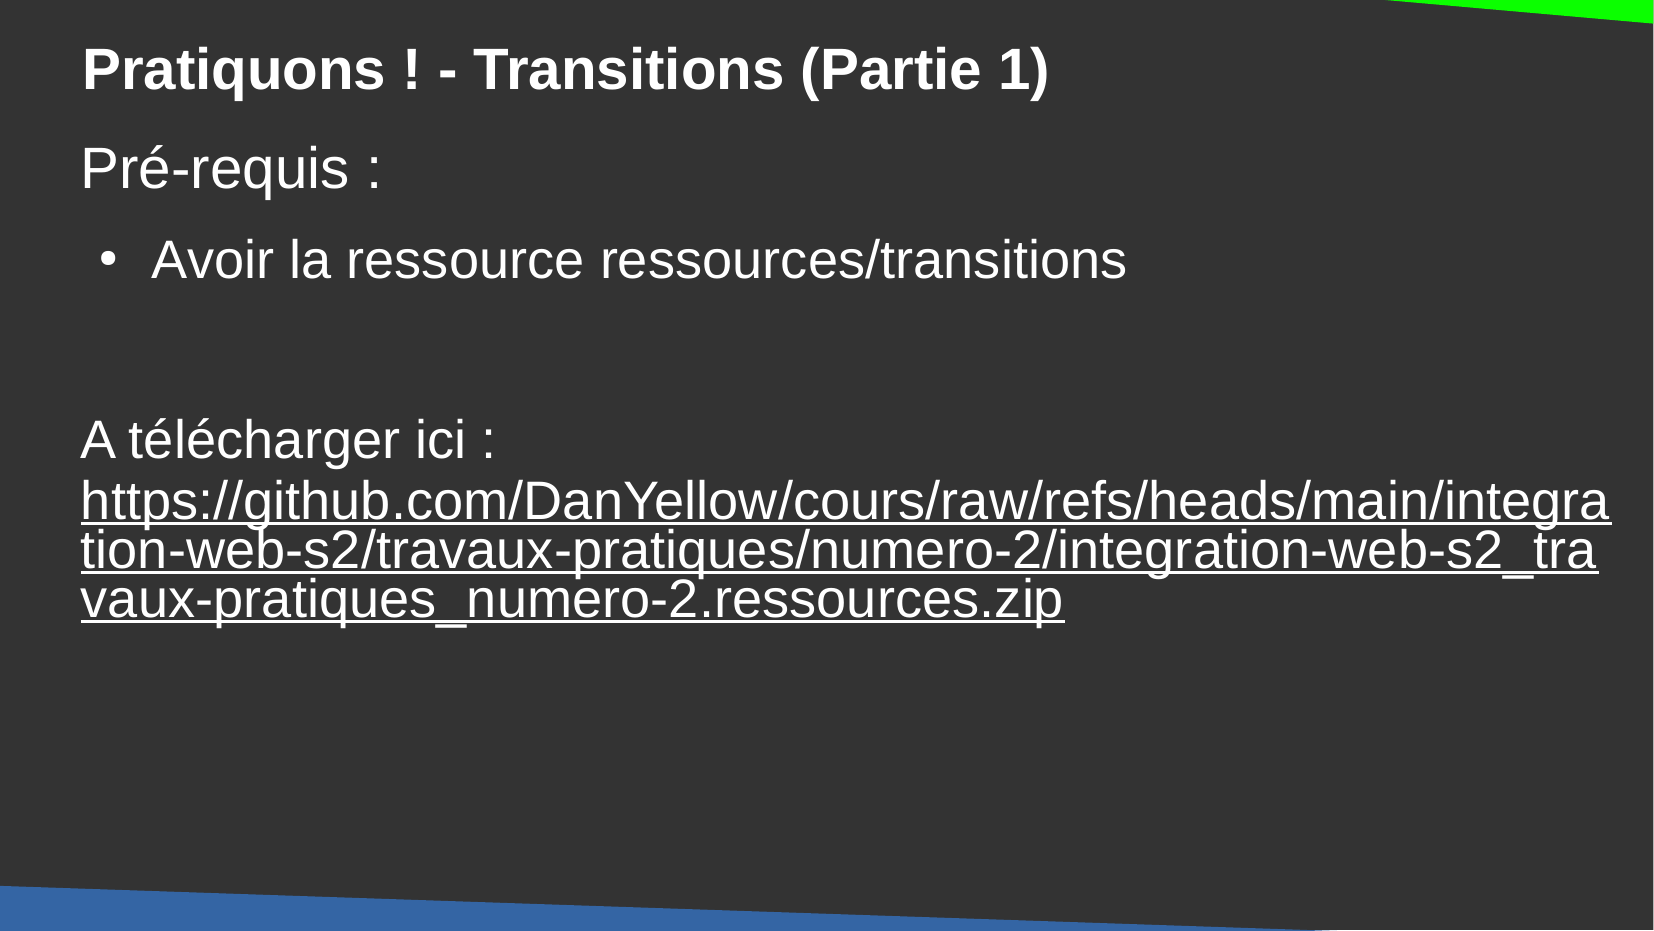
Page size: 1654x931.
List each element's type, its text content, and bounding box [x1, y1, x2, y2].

text_box [1385, 0, 1654, 24]
text_box [0, 885, 1337, 931]
title Pratiquons ! - Transitions (Partie 1) [82, 37, 1571, 114]
list Pré-requis : Avoir la ressource ressources/transitions A télécharger ici : https://github.com/DanYellow/cours/raw/refs/heads/main/integration-web-s2/travaux-pratiques/numero-2/integration-web-s2_travaux-pratiques_numero-2.ressources.zip [80, 135, 1620, 721]
